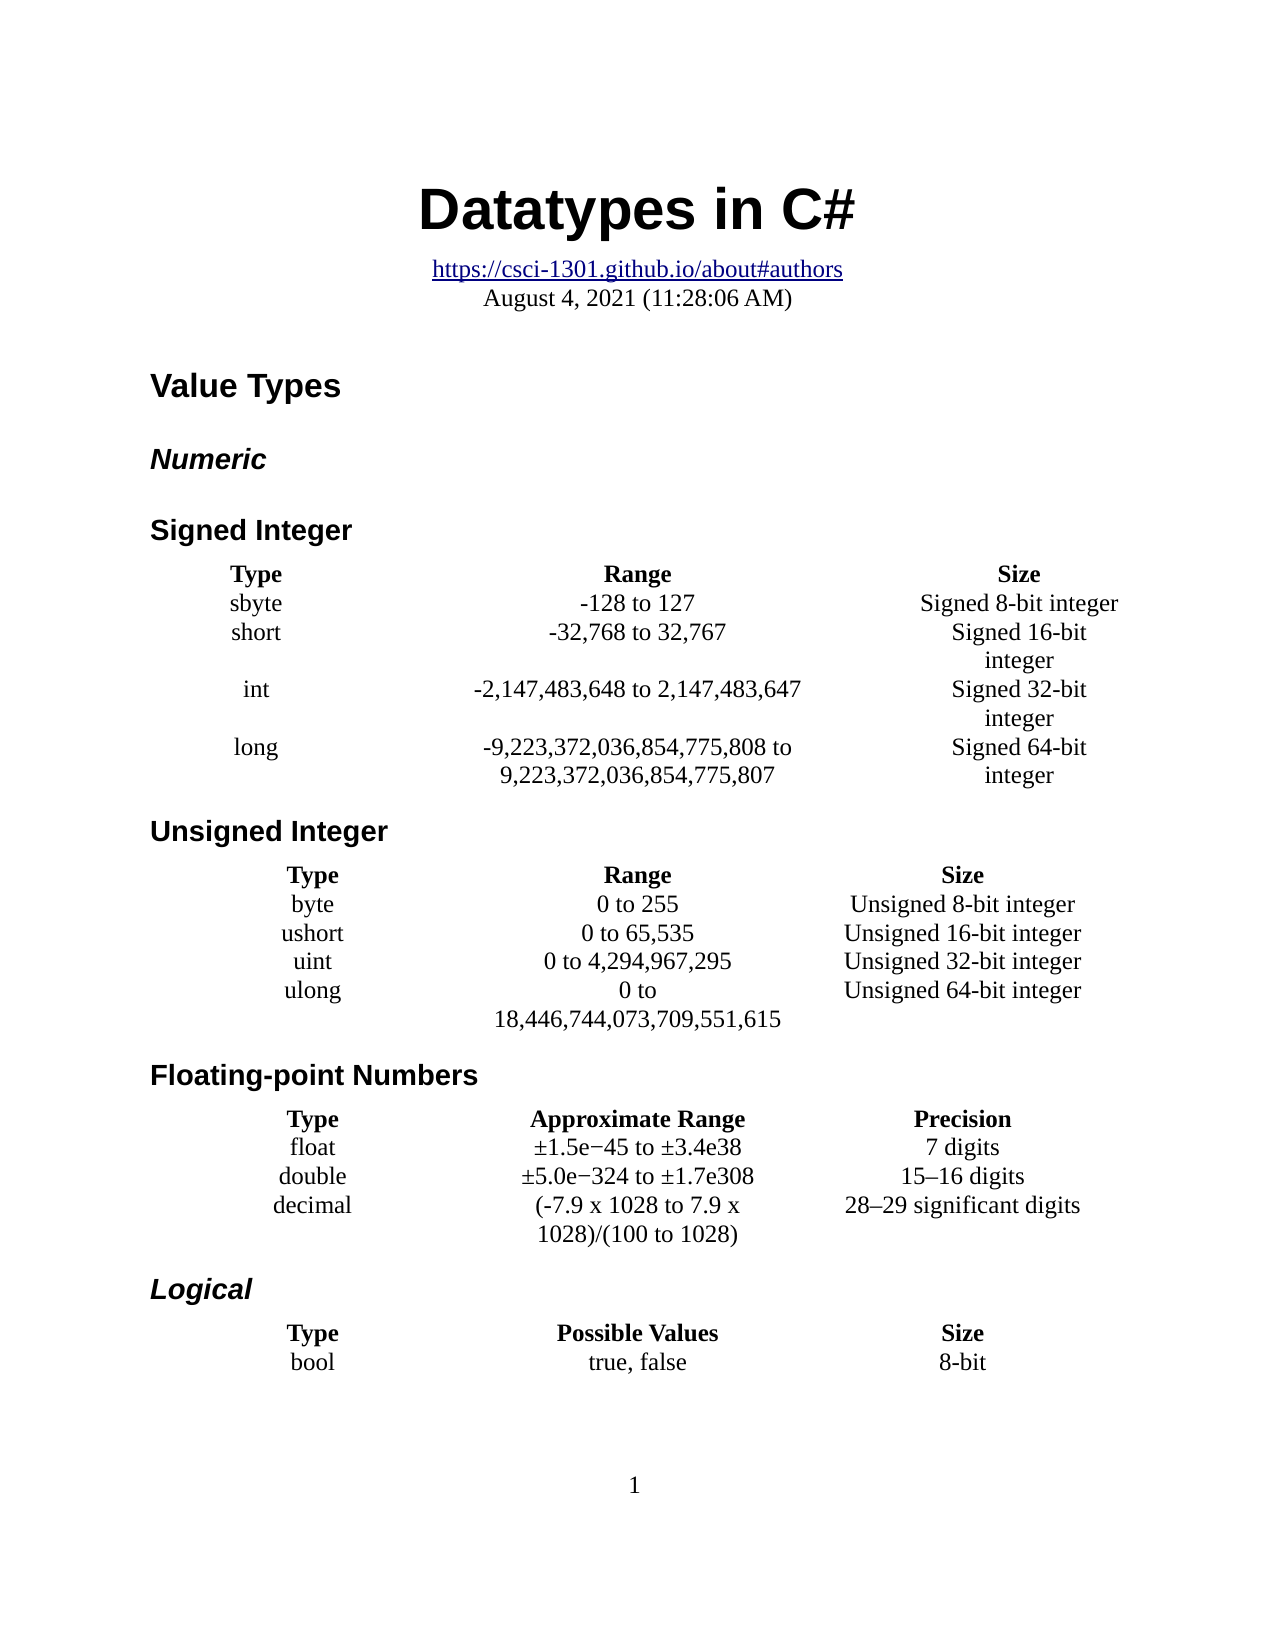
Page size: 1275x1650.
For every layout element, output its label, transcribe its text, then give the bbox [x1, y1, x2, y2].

table_header Size [913, 559, 1125, 588]
table_cell true, false [475, 1347, 800, 1376]
table_cell 0 to 255 [475, 889, 800, 918]
table_cell 8-bit [800, 1347, 1125, 1376]
table_cell Unsigned 64-bit integer [800, 975, 1125, 1033]
table_cell uint [150, 946, 475, 975]
table_cell int [150, 674, 362, 732]
table_cell long [150, 732, 362, 789]
subtitle Value Types [150, 366, 1125, 404]
text August 4, 2021 (11:28:06 AM) [150, 283, 1125, 312]
table_cell 28–29 significant digits [800, 1190, 1125, 1247]
table_cell 15–16 digits [800, 1161, 1125, 1190]
table_cell -9,223,372,036,854,775,808 to 9,223,372,036,854,775,807 [362, 732, 913, 789]
table_cell (-7.9 x 1028 to 7.9 x 1028)/(100 to 1028) [475, 1190, 800, 1247]
table_header Size [800, 1319, 1125, 1347]
table_cell Unsigned 32-bit integer [800, 946, 1125, 975]
subtitle Floating-point Numbers [150, 1058, 1125, 1091]
table_cell decimal [150, 1190, 475, 1247]
table_cell ±5.0e−324 to ±1.7e308 [475, 1161, 800, 1190]
table_cell -128 to 127 [362, 588, 913, 617]
table_header Approximate Range [475, 1104, 800, 1132]
table_cell Signed 8-bit integer [913, 588, 1125, 617]
table_cell Signed 16-bit integer [913, 617, 1125, 674]
table_header Range [362, 559, 913, 588]
table_cell Signed 32-bit integer [913, 674, 1125, 732]
table_cell byte [150, 889, 475, 918]
table_cell ushort [150, 918, 475, 946]
table_cell -32,768 to 32,767 [362, 617, 913, 674]
subtitle Numeric [150, 442, 1125, 476]
table_cell Unsigned 8-bit integer [800, 889, 1125, 918]
table_cell 0 to 4,294,967,295 [475, 946, 800, 975]
subtitle Signed Integer [150, 513, 1125, 547]
table_header Possible Values [475, 1319, 800, 1347]
table_cell float [150, 1133, 475, 1161]
table_cell 0 to 65,535 [475, 918, 800, 946]
table_cell Signed 64-bit integer [913, 732, 1125, 789]
table_header Type [150, 1319, 475, 1347]
table_cell Unsigned 16-bit integer [800, 918, 1125, 946]
table_header Precision [800, 1104, 1125, 1132]
title Datatypes in C# [150, 175, 1125, 242]
table_header Size [800, 860, 1125, 889]
table_cell 0 to 18,446,744,073,709,551,615 [475, 975, 800, 1033]
table_cell -2,147,483,648 to 2,147,483,647 [362, 674, 913, 732]
subtitle Logical [150, 1272, 1125, 1306]
table_cell 7 digits [800, 1133, 1125, 1161]
table_header Type [150, 860, 475, 889]
table_cell double [150, 1161, 475, 1190]
table_header Range [475, 860, 800, 889]
table_cell ulong [150, 975, 475, 1033]
table_cell short [150, 617, 362, 674]
text https://csci-1301.github.io/about#authors [150, 254, 1125, 283]
table_cell sbyte [150, 588, 362, 617]
table_cell bool [150, 1347, 475, 1376]
subtitle Unsigned Integer [150, 814, 1125, 848]
table_header Type [150, 559, 362, 588]
table_cell ±1.5e−45 to ±3.4e38 [475, 1133, 800, 1161]
table_header Type [150, 1104, 475, 1132]
